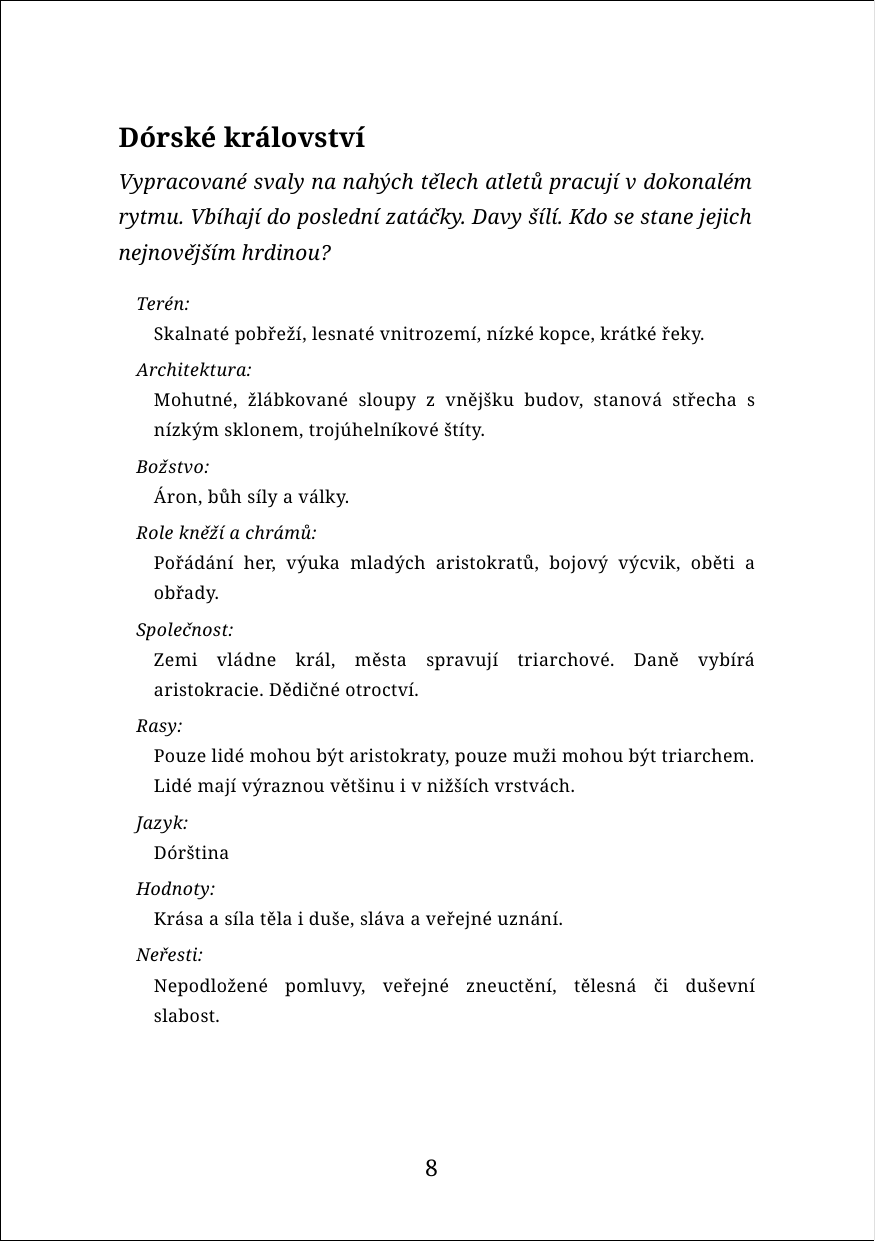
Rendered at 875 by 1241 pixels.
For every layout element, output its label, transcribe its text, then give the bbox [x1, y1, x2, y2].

list Rasy: Pouze lidé mohou být aristokraty, pouze muži mohou být triarchem. Lidé mají výraznou většinu i v nižších vrstvách. [136, 713, 756, 798]
list Neřesti: Nepodložené pomluvy, veřejné zneuctění, tělesná či duševní slabost. [136, 943, 756, 1027]
list Božstvo: Áron, bůh síly a války. [136, 454, 756, 508]
list Jazyk: Dórština [136, 810, 756, 864]
list Společnost: Zemi vládne král, města spravují triarchové. Daně vybírá aristokracie. Dědičné otroctví. [136, 617, 756, 702]
list Hodnoty: Krása a síla těla i duše, sláva a veřejné uznání. [136, 876, 756, 931]
text Vypracované svaly na nahých tělech atletů pracují v dokonalém rytmu. Vbíhají do poslední zatáčky. Davy šílí. Kdo se stane jejich nejnovějším hrdinou? [118, 167, 756, 266]
subtitle Dórské království [118, 118, 756, 155]
list Architektura: Mohutné, žlábkované sloupy z vnějšku budov, stanová střecha s nízkým sklonem, trojúhelníkové štíty. [136, 357, 756, 442]
list Role kněží a chrámů: Pořádání her, výuka mladých aristokratů, bojový výcvik, oběti a obřady. [136, 520, 756, 605]
list Terén: Skalnaté pobřeží, lesnaté vnitrozemí, nízké kopce, krátké řeky. [136, 291, 756, 346]
